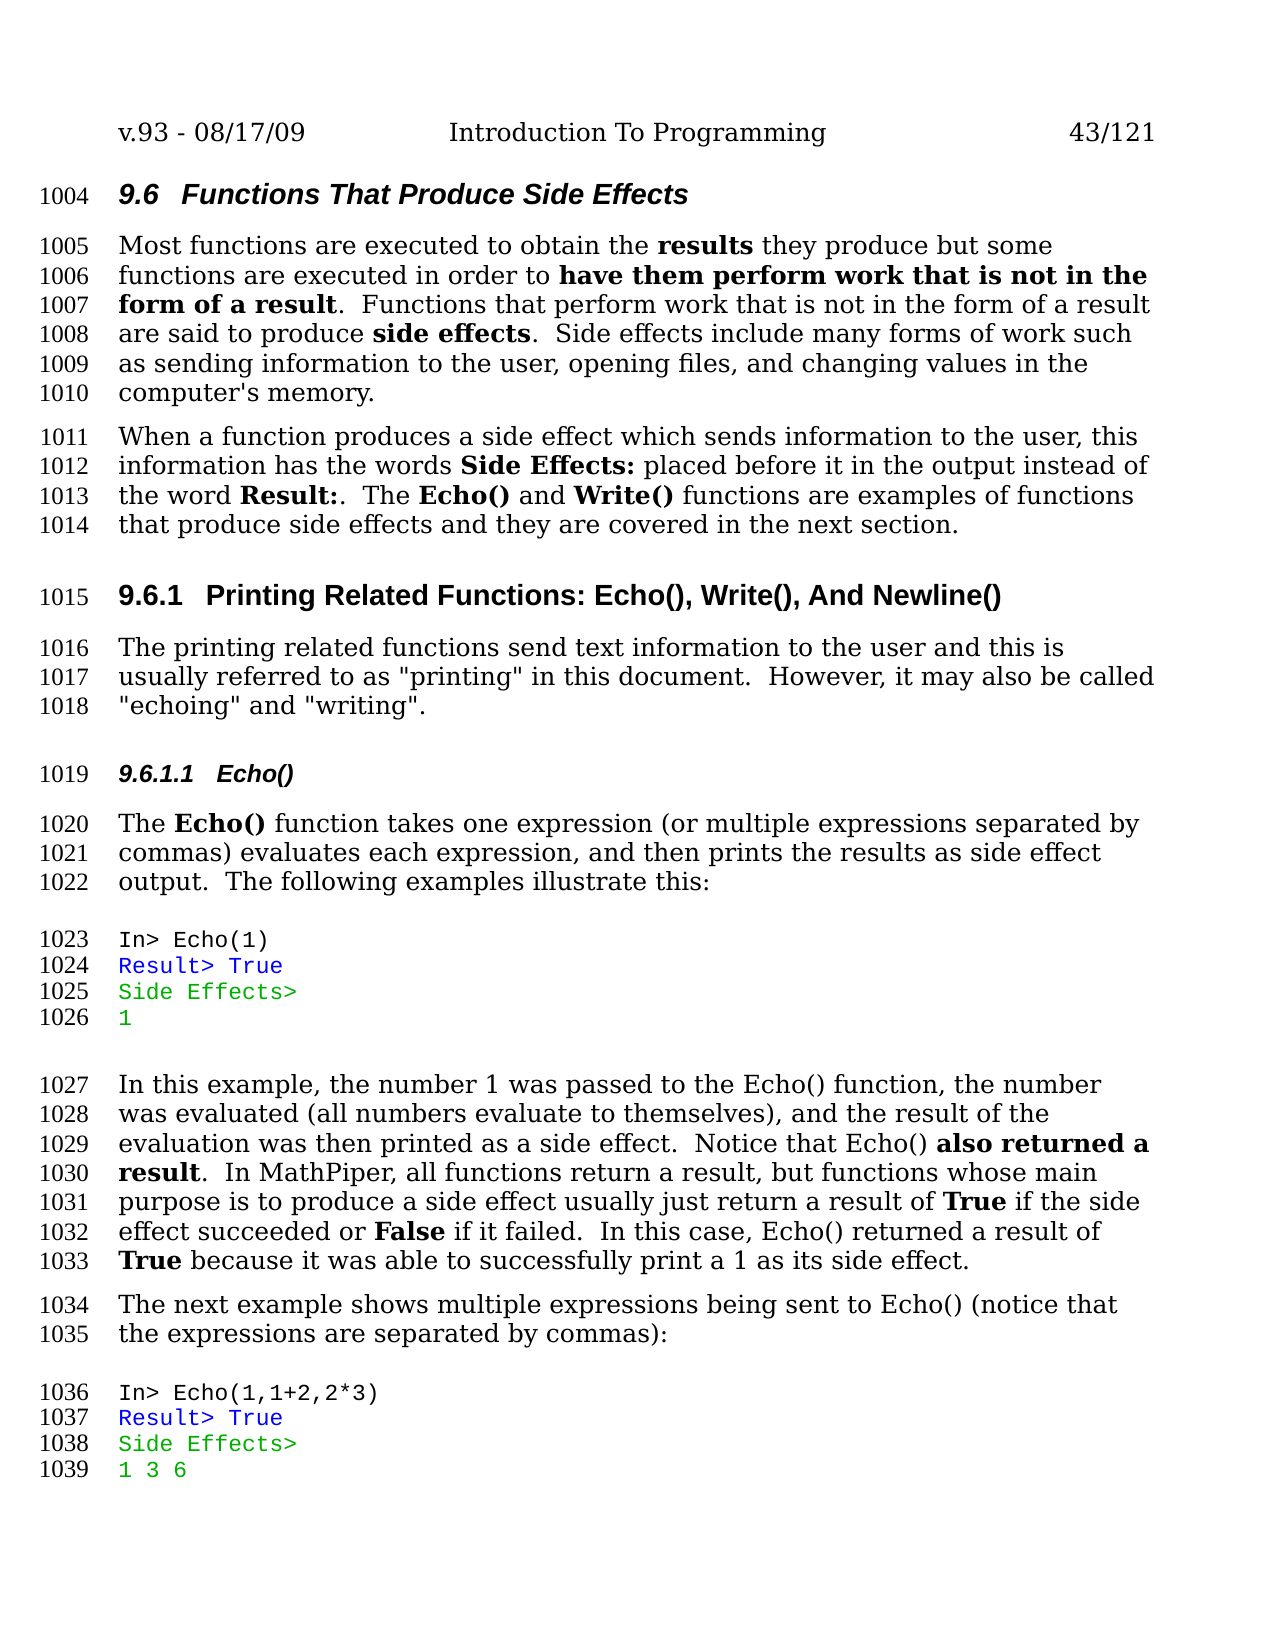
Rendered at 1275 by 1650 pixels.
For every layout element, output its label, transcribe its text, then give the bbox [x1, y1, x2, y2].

text In> Echo(1,1+2,2*3) [118, 1381, 1157, 1407]
text 1 [118, 1006, 1157, 1032]
subtitle Printing Related Functions: Echo(), Write(), And Newline() [118, 578, 1157, 612]
text Most functions are executed to obtain the results they produce but some functions are executed in order to have them perform work that is not in the form of a result. Functions that perform work that is not in the form of a result are said to produce side effects. Side effects include many forms of work such as sending information to the user, opening files, and changing values in the computer's memory. [118, 231, 1157, 407]
text The Echo() function takes one expression (or multiple expressions separated by commas) evaluates each expression, and then prints the results as side effect output. The following examples illustrate this: [118, 809, 1157, 896]
text Result> True [118, 1407, 1157, 1433]
text The next example shows multiple expressions being sent to Echo() (notice that the expressions are separated by commas): [118, 1291, 1157, 1349]
text Result> True [118, 954, 1157, 980]
text In> Echo(1) [118, 928, 1157, 954]
subtitle Echo() [118, 759, 1157, 788]
text Side Effects> [118, 1433, 1157, 1459]
text Side Effects> [118, 980, 1157, 1006]
text 1 3 6 [118, 1459, 1157, 1484]
text In this example, the number 1 was passed to the Echo() function, the number was evaluated (all numbers evaluate to themselves), and the result of the evaluation was then printed as a side effect. Notice that Echo() also returned a result. In MathPiper, all functions return a result, but functions whose main purpose is to produce a side effect usually just return a result of True if the side effect succeeded or False if it failed. In this case, Echo() returned a result of True because it was able to successfully print a 1 as its side effect. [118, 1070, 1157, 1276]
text The printing related functions send text information to the user and this is usually referred to as "printing" in this document. However, it may also be called "echoing" and "writing". [118, 633, 1157, 720]
text When a function produces a side effect which sends information to the user, this information has the words Side Effects: placed before it in the output instead of the word Result:. The Echo() and Write() functions are examples of functions that produce side effects and they are covered in the next section. [118, 422, 1157, 539]
subtitle Functions That Produce Side Effects [118, 177, 1157, 210]
